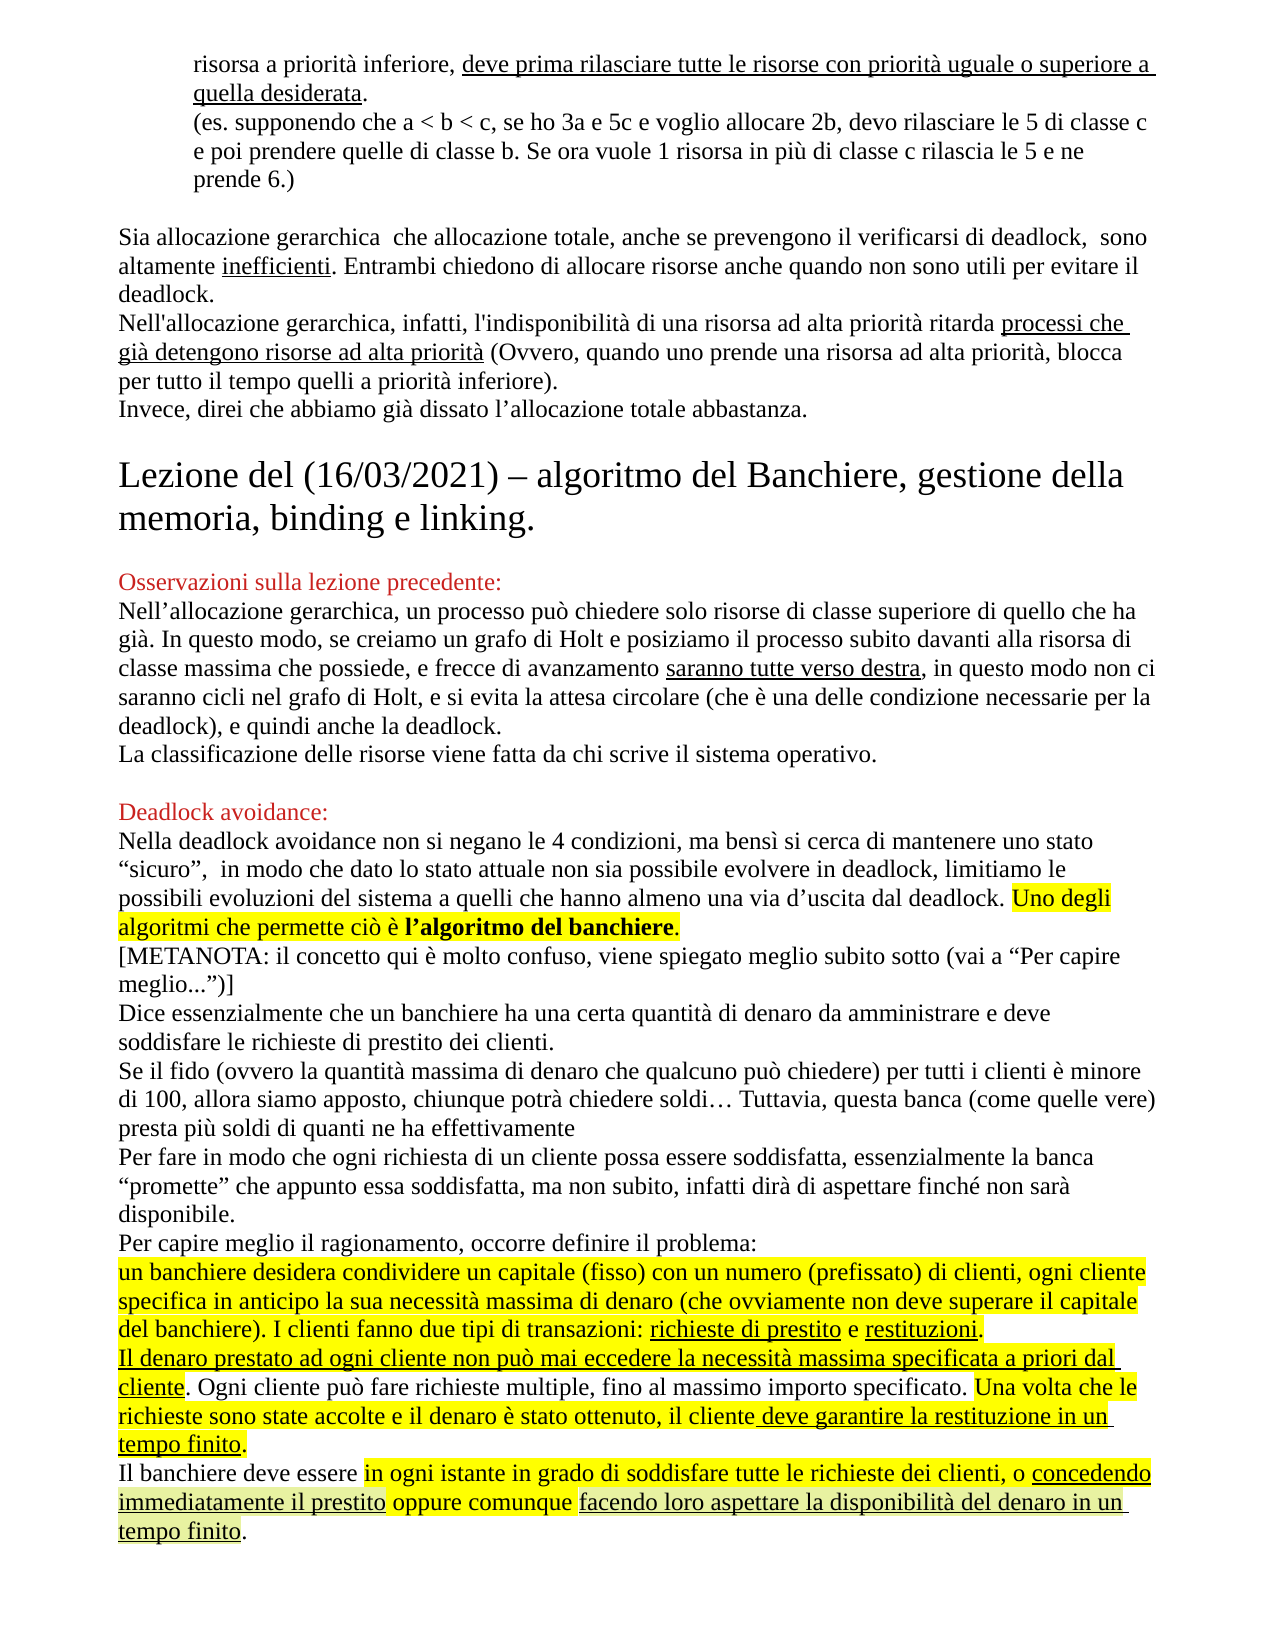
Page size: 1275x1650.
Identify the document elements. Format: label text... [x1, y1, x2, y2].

list risorsa a priorità inferiore, deve prima rilasciare tutte le risorse con priorità uguale o superiore a quella desiderata. [156, 49, 1157, 107]
text La classificazione delle risorse viene fatta da chi scrive il sistema operativo. [118, 739, 1157, 768]
text Nell’allocazione gerarchica, un processo può chiedere solo risorse di classe superiore di quello che ha già. In questo modo, se creiamo un grafo di Holt e posiziamo il processo subito davanti alla risorsa di classe massima che possiede, e frecce di avanzamento saranno tutte verso destra, in questo modo non ci saranno cicli nel grafo di Holt, e si evita la attesa circolare (che è una delle condizione necessarie per la deadlock), e quindi anche la deadlock. [118, 596, 1157, 739]
text Osservazioni sulla lezione precedente: [118, 567, 1157, 596]
text Per fare in modo che ogni richiesta di un cliente possa essere soddisfatta, essenzialmente la banca “promette” che appunto essa soddisfatta, ma non subito, infatti dirà di aspettare finché non sarà disponibile. [118, 1142, 1157, 1228]
text Nella deadlock avoidance non si negano le 4 condizioni, ma bensì si cerca di mantenere uno stato “sicuro”, in modo che dato lo stato attuale non sia possibile evolvere in deadlock, limitiamo le possibili evoluzioni del sistema a quelli che hanno almeno una via d’uscita dal deadlock. Uno degli algoritmi che permette ciò è l’algoritmo del banchiere. [118, 826, 1157, 941]
text Il denaro prestato ad ogni cliente non può mai eccedere la necessità massima specificata a priori dal cliente. Ogni cliente può fare richieste multiple, fino al massimo importo specificato. Una volta che le richieste sono state accolte e il denaro è stato ottenuto, il cliente deve garantire la restituzione in un tempo finito. [118, 1343, 1157, 1458]
text un banchiere desidera condividere un capitale (fisso) con un numero (prefissato) di clienti, ogni cliente specifica in anticipo la sua necessità massima di denaro (che ovviamente non deve superare il capitale del banchiere). I clienti fanno due tipi di transazioni: richieste di prestito e restituzioni. [118, 1257, 1157, 1343]
text Sia allocazione gerarchica che allocazione totale, anche se prevengono il verificarsi di deadlock, sono altamente inefficienti. Entrambi chiedono di allocare risorse anche quando non sono utili per evitare il deadlock. [118, 222, 1157, 308]
list (es. supponendo che a < b < c, se ho 3a e 5c e voglio allocare 2b, devo rilasciare le 5 di classe c e poi prendere quelle di classe b. Se ora vuole 1 risorsa in più di classe c rilascia le 5 e ne prende 6.) [156, 107, 1157, 193]
text Per capire meglio il ragionamento, occorre definire il problema: [118, 1228, 1157, 1257]
text Nell'allocazione gerarchica, infatti, l'indisponibilità di una risorsa ad alta priorità ritarda processi che già detengono risorse ad alta priorità (Ovvero, quando uno prende una risorsa ad alta priorità, blocca per tutto il tempo quelli a priorità inferiore). [118, 308, 1157, 394]
text Se il fido (ovvero la quantità massima di denaro che qualcuno può chiedere) per tutti i clienti è minore di 100, allora siamo apposto, chiunque potrà chiedere soldi… Tuttavia, questa banca (come quelle vere) presta più soldi di quanti ne ha effettivamente [118, 1056, 1157, 1142]
text Il banchiere deve essere in ogni istante in grado di soddisfare tutte le richieste dei clienti, o concedendo immediatamente il prestito oppure comunque facendo loro aspettare la disponibilità del denaro in un tempo finito. [118, 1458, 1157, 1544]
text Dice essenzialmente che un banchiere ha una certa quantità di denaro da amministrare e deve soddisfare le richieste di prestito dei clienti. [118, 998, 1157, 1056]
text Deadlock avoidance: [118, 797, 1157, 826]
text Invece, direi che abbiamo già dissato l’allocazione totale abbastanza. [118, 394, 1157, 423]
text Lezione del (16/03/2021) – algoritmo del Banchiere, gestione della memoria, binding e linking. [118, 452, 1157, 538]
text [METANOTA: il concetto qui è molto confuso, viene spiegato meglio subito sotto (vai a “Per capire meglio...”)] [118, 941, 1157, 998]
